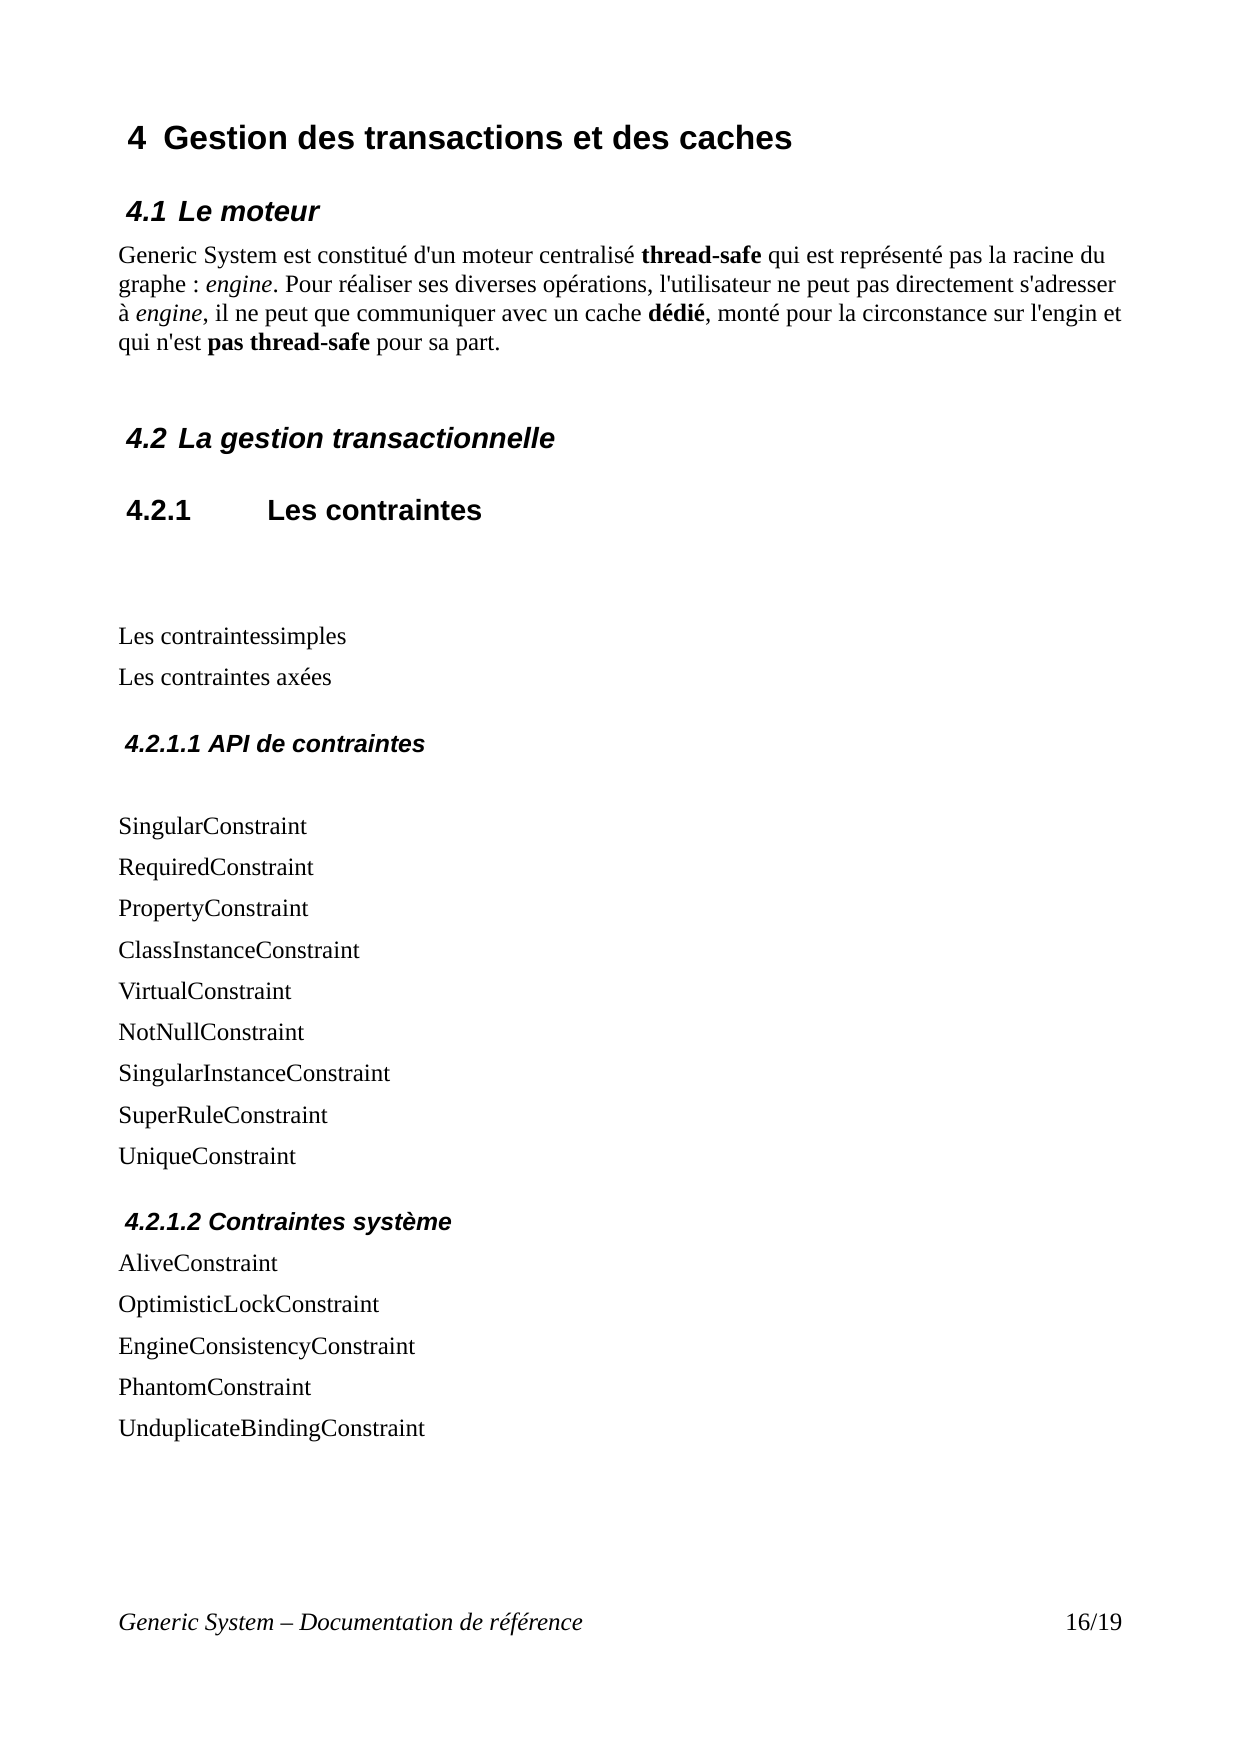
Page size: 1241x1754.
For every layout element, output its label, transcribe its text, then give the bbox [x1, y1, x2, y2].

subtitle Contraintes système [118, 1207, 1122, 1236]
text SingularConstraint [118, 811, 1122, 840]
text EngineConsistencyConstraint [118, 1331, 1122, 1359]
text Generic System est constitué d'un moteur centralisé thread-safe qui est représenté pas la racine du graphe : engine. Pour réaliser ses diverses opérations, l'utilisateur ne peut pas directement s'adresser à engine, il ne peut que communiquer avec un cache dédié, monté pour la circonstance sur l'engin et qui n'est pas thread-safe pour sa part. [118, 240, 1122, 355]
text NotNullConstraint [118, 1017, 1122, 1046]
subtitle Gestion des transactions et des caches [118, 118, 1122, 157]
text UnduplicateBindingConstraint [118, 1413, 1122, 1442]
text UniqueConstraint [118, 1141, 1122, 1170]
text SingularInstanceConstraint [118, 1058, 1122, 1087]
subtitle API de contraintes [118, 729, 1122, 757]
text RequiredConstraint [118, 852, 1122, 881]
subtitle Le moteur [118, 194, 1122, 228]
text PhantomConstraint [118, 1372, 1122, 1401]
subtitle La gestion transactionnelle [118, 422, 1122, 455]
text PropertyConstraint [118, 893, 1122, 922]
text Les contraintes axées [118, 662, 1122, 691]
subtitle Les contraintes [118, 493, 1122, 526]
text ClassInstanceConstraint [118, 935, 1122, 963]
text OptimisticLockConstraint [118, 1289, 1122, 1318]
text VirtualConstraint [118, 976, 1122, 1005]
text Les contraintessimples [118, 621, 1122, 650]
text AliveConstraint [118, 1248, 1122, 1277]
text SuperRuleConstraint [118, 1100, 1122, 1128]
